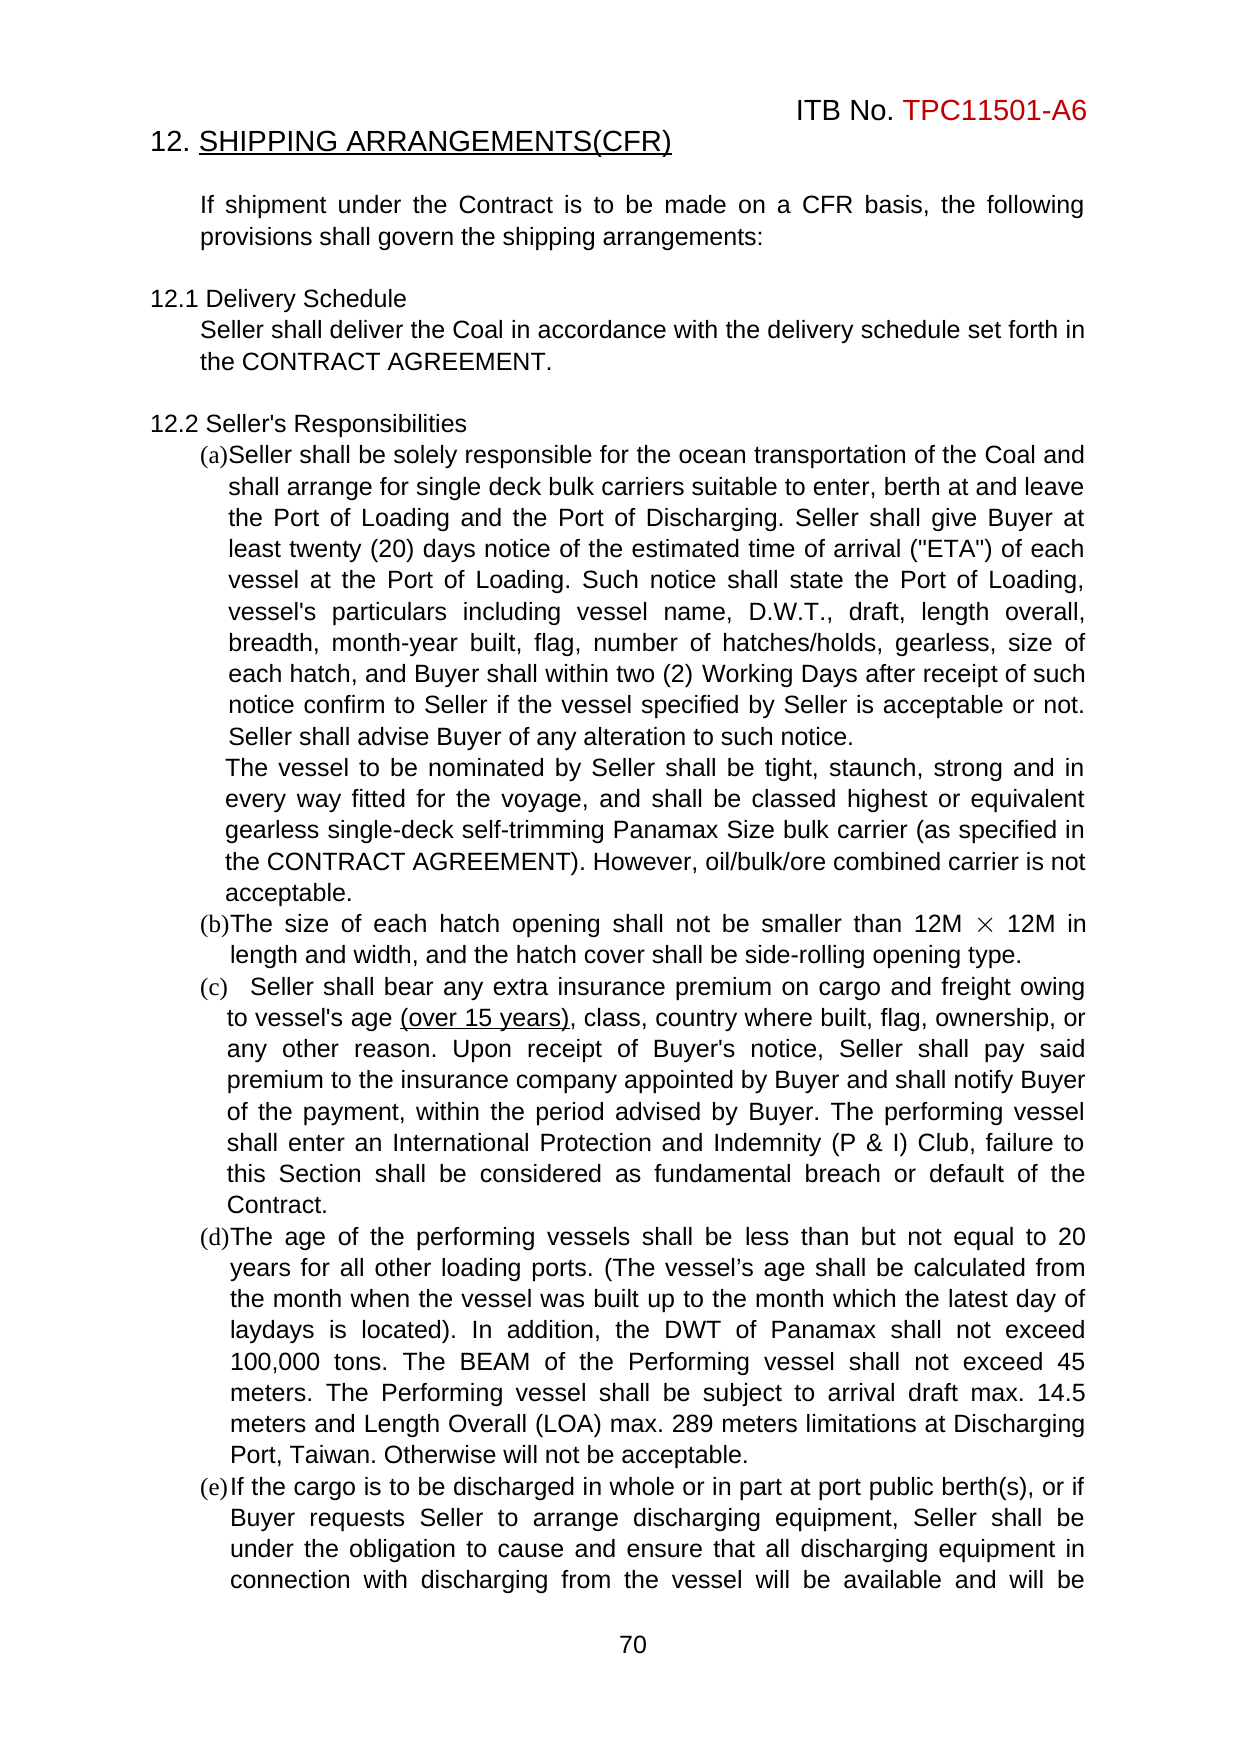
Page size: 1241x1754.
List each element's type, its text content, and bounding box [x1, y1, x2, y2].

list Seller shall bear any extra insurance premium on cargo and freight owing to vessel's age (over 15 years), class, country where built, flag, ownership, or any other reason. Upon receipt of Buyer's notice, Seller shall pay said premium to the insurance company appointed by Buyer and shall notify Buyer of the payment, within the period advised by Buyer. The performing vessel shall enter an International Protection and Indemnity (P & I) Club, failure to this Section shall be considered as fundamental breach or default of the Contract. [200, 970, 1087, 1220]
list The size of each hatch opening shall not be smaller than 12M  12M in length and width, and the hatch cover shall be side-rolling opening type. [200, 907, 1087, 970]
text The vessel to be nominated by Seller shall be tight, staunch, strong and in every way fitted for the voyage, and shall be classed highest or equivalent gearless single-deck self-trimming Panamax Size bulk carrier (as specified in the CONTRACT AGREEMENT). However, oil/bulk/ore combined carrier is not acceptable. [225, 751, 1087, 907]
text 12.2 Seller's Responsibilities [150, 407, 1087, 439]
text If shipment under the Contract is to be made on a CFR basis, the following provisions shall govern the shipping arrangements: [200, 189, 1087, 251]
list The age of the performing vessels shall be less than but not equal to 20 years for all other loading ports. (The vessel’s age shall be calculated from the month when the vessel was built up to the month which the latest day of laydays is located). In addition, the DWT of Panamax shall not exceed 100,000 tons. The BEAM of the Performing vessel shall not exceed 45 meters. The Performing vessel shall be subject to arrival draft max. 14.5 meters and Length Overall (LOA) max. 289 meters limitations at Discharging Port, Taiwan. Otherwise will not be acceptable. [200, 1220, 1087, 1470]
list If the cargo is to be discharged in whole or in part at port public berth(s), or if Buyer requests Seller to arrange discharging equipment, Seller shall be under the obligation to cause and ensure that all discharging equipment in connection with discharging from the vessel will be available and will be [200, 1470, 1086, 1595]
text Seller shall deliver the Coal in accordance with the delivery schedule set forth in the CONTRACT AGREEMENT. [200, 314, 1087, 376]
text 12.1 Delivery Schedule [150, 282, 1087, 314]
list Seller shall be solely responsible for the ocean transportation of the Coal and shall arrange for single deck bulk carriers suitable to enter, berth at and leave the Port of Loading and the Port of Discharging. Seller shall give Buyer at least twenty (20) days notice of the estimated time of arrival ("ETA") of each vessel at the Port of Loading. Such notice shall state the Port of Loading, vessel's particulars including vessel name, D.W.T., draft, length overall, breadth, month-year built, flag, number of hatches/holds, gearless, size of each hatch, and Buyer shall within two (2) Working Days after receipt of such notice confirm to Seller if the vessel specified by Seller is acceptable or not. Seller shall advise Buyer of any alteration to such notice. [200, 439, 1087, 751]
text 12. SHIPPING ARRANGEMENTS(CFR) [150, 126, 1087, 157]
